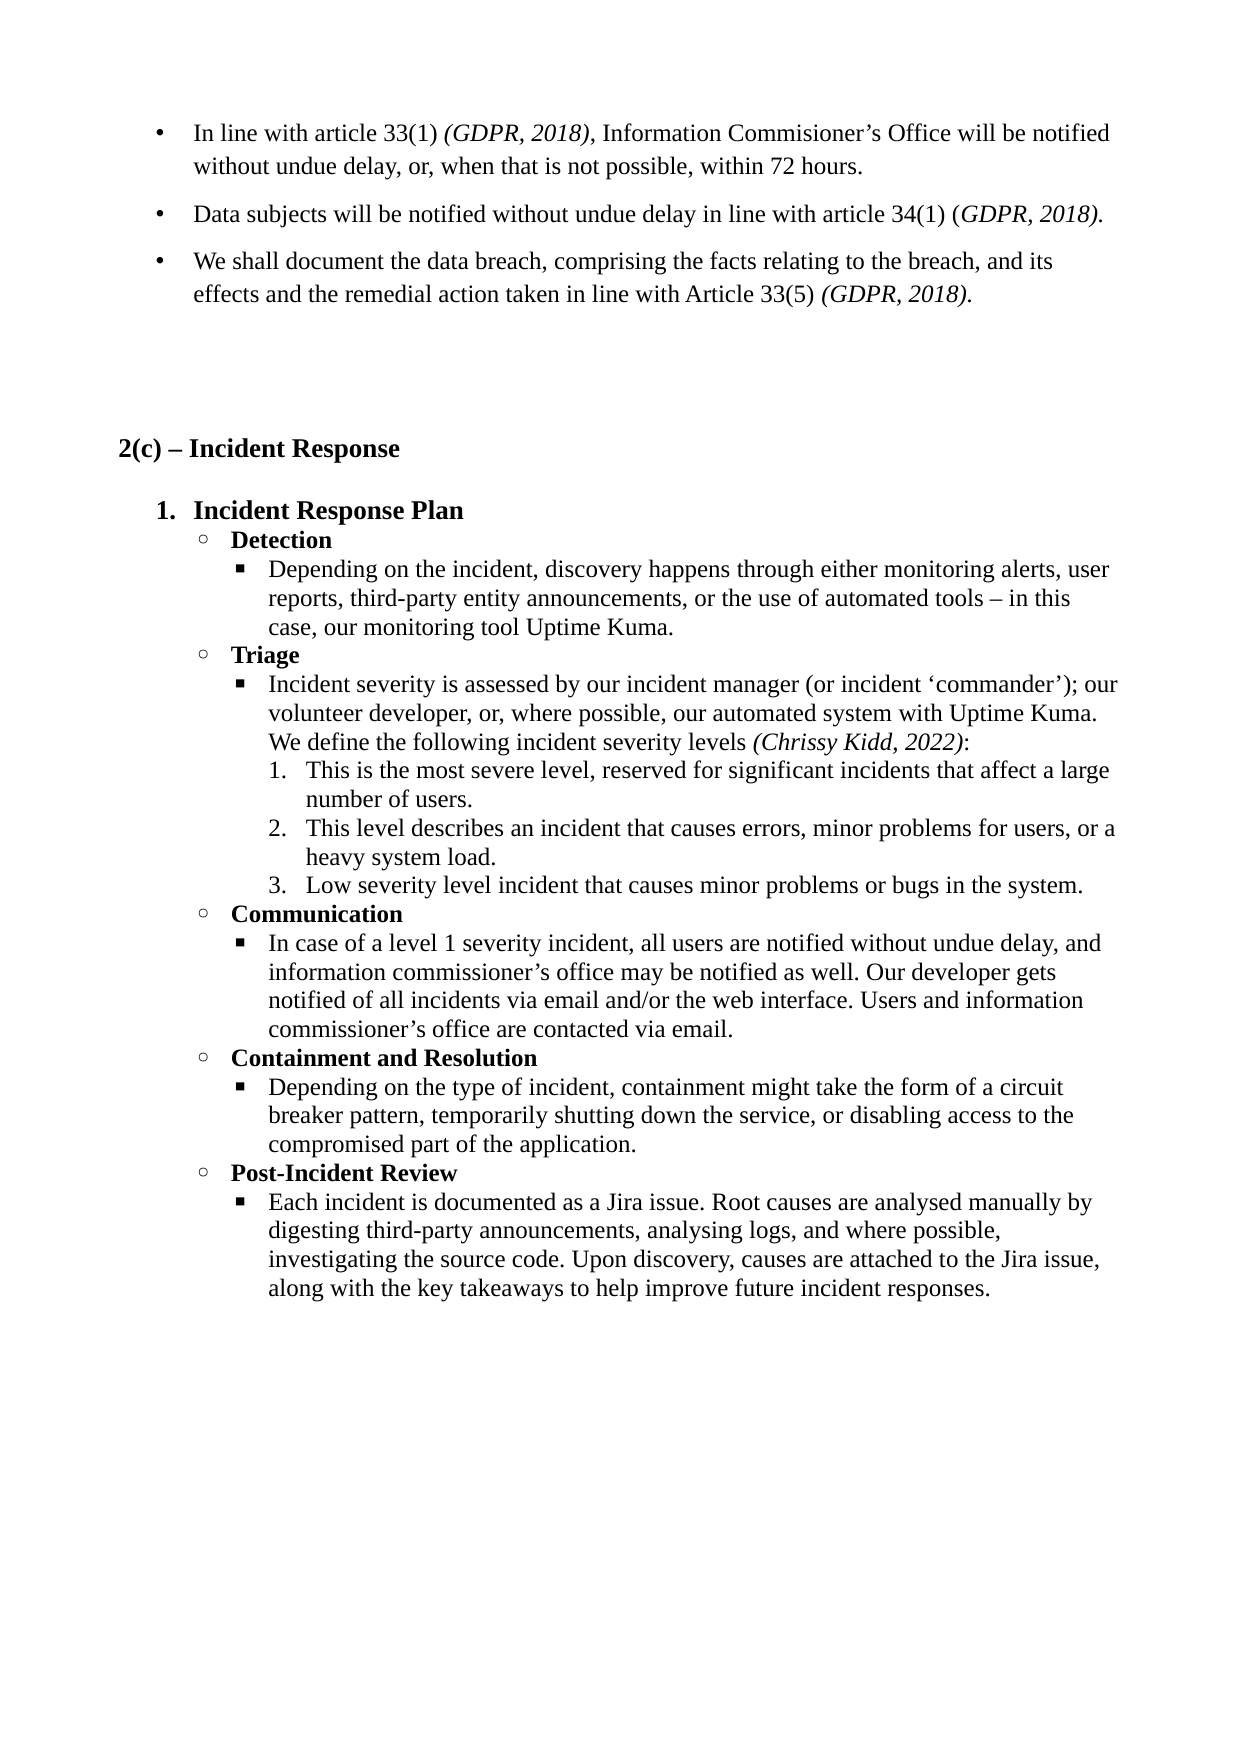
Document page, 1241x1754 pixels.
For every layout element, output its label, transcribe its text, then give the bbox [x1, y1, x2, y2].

list Communication [193, 899, 1122, 928]
list This is the most severe level, reserved for significant incidents that affect a large number of users. [268, 756, 1122, 813]
list Post-Incident Review [193, 1158, 1122, 1187]
list Each incident is documented as a Jira issue. Root causes are analysed manually by digesting third-party announcements, analysing logs, and where possible, investigating the source code. Upon discovery, causes are attached to the Jira issue, along with the key takeaways to help improve future incident responses. [231, 1187, 1122, 1302]
list Low severity level incident that causes minor problems or bugs in the system. [268, 871, 1122, 899]
list In line with article 33(1) (GDPR, 2018), Information Commisioner’s Office will be notified without undue delay, or, when that is not possible, within 72 hours. [156, 118, 1122, 180]
list We shall document the data breach, comprising the facts relating to the breach, and its effects and the remedial action taken in line with Article 33(5) (GDPR, 2018). [156, 246, 1122, 308]
list In case of a level 1 severity incident, all users are notified without undue delay, and information commissioner’s office may be notified as well. Our developer gets notified of all incidents via email and/or the web interface. Users and information commissioner’s office are contacted via email. [231, 928, 1122, 1043]
list Detection [193, 526, 1122, 554]
list Incident severity is assessed by our incident manager (or incident ‘commander’); our volunteer developer, or, where possible, our automated system with Uptime Kuma. We define the following incident severity levels (Chrissy Kidd, 2022): [231, 669, 1122, 756]
list Depending on the type of incident, containment might take the form of a circuit breaker pattern, temporarily shutting down the service, or disabling access to the compromised part of the application. [231, 1072, 1122, 1158]
list Containment and Resolution [193, 1043, 1122, 1072]
text 2(c) – Incident Response [118, 432, 1122, 463]
list Data subjects will be notified without undue delay in line with article 34(1) (GDPR, 2018). [156, 199, 1122, 227]
list Incident Response Plan [156, 494, 1122, 526]
list Triage [193, 641, 1122, 669]
list Depending on the incident, discovery happens through either monitoring alerts, user reports, third-party entity announcements, or the use of automated tools – in this case, our monitoring tool Uptime Kuma. [231, 554, 1122, 641]
list This level describes an incident that causes errors, minor problems for users, or a heavy system load. [268, 813, 1122, 871]
